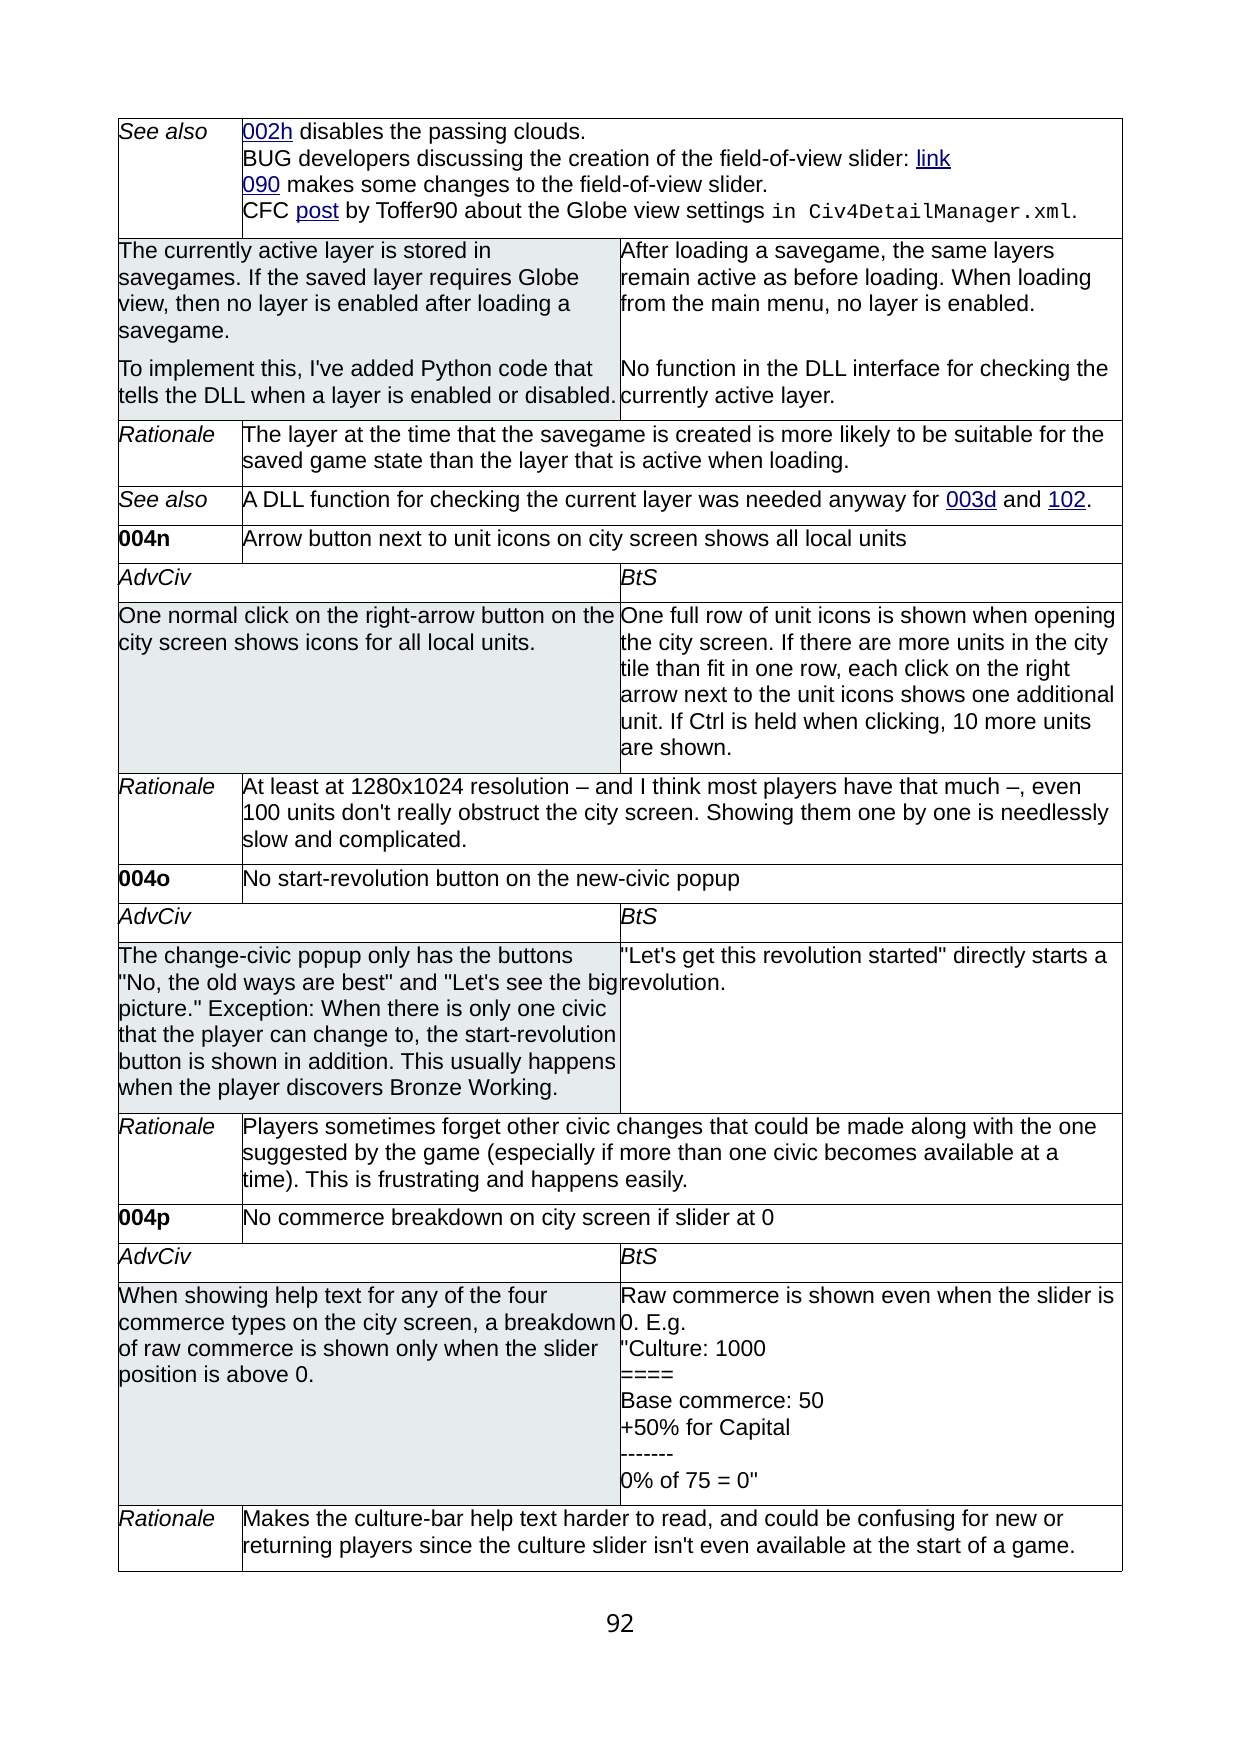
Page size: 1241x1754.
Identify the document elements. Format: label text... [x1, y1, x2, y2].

table_cell Makes the culture-bar help text harder to read, and could be confusing for new or returning players since the culture slider isn't even available at the start of a game. [243, 1506, 1122, 1571]
table_cell The change-civic popup only has the buttons "No, the old ways are best" and "Let's see the big picture." Exception: When there is only one civic that the player can change to, the start-revolution button is shown in addition. This usually happens when the player discovers Bronze Working. [119, 943, 620, 1113]
table_cell See also [119, 487, 242, 524]
table_cell 004p [119, 1205, 242, 1243]
table_cell At least at 1280x1024 resolution – and I think most players have that much –, even 100 units don't really obstruct the city screen. Showing them one by one is needlessly slow and complicated. [243, 774, 1122, 864]
table_cell No start-revolution button on the new-civic popup [243, 865, 1122, 903]
table_cell 002h disables the passing clouds. BUG developers discussing the creation of the field-of-view slider: link 090 makes some changes to the field-of-view slider. CFC post by Toffer90 about the Globe view settings in Civ4DetailManager.xml. [243, 119, 1122, 237]
table_cell Rationale [119, 421, 242, 486]
table_cell See also [119, 119, 242, 237]
table_cell Raw commerce is shown even when the slider is 0. E.g. "Culture: 1000 ==== Base commerce: 50 +50% for Capital ------- 0% of 75 = 0" [621, 1283, 1122, 1505]
table_cell AdvCiv [119, 1244, 620, 1282]
table_cell "Let's get this revolution started" directly starts a revolution. [621, 943, 1122, 1113]
table_cell AdvCiv [119, 564, 620, 602]
table_cell No commerce breakdown on city screen if slider at 0 [243, 1205, 1122, 1243]
table_cell BtS [621, 564, 1122, 602]
table_cell BtS [621, 904, 1122, 942]
table_cell The currently active layer is stored in savegames. If the saved layer requires Globe view, then no layer is enabled after loading a savegame. To implement this, I've added Python code that tells the DLL when a layer is enabled or disabled. [119, 239, 620, 420]
table_cell AdvCiv [119, 904, 620, 942]
table_cell The layer at the time that the savegame is created is more likely to be suitable for the saved game state than the layer that is active when loading. [243, 421, 1122, 486]
table_cell A DLL function for checking the current layer was needed anyway for 003d and 102. [243, 487, 1122, 524]
table_cell Players sometimes forget other civic changes that could be made along with the one suggested by the game (especially if more than one civic becomes available at a time). This is frustrating and happens easily. [243, 1114, 1122, 1204]
table_cell One full row of unit icons is shown when opening the city screen. If there are more units in the city tile than fit in one row, each click on the right arrow next to the unit icons shows one additional unit. If Ctrl is held when clicking, 10 more units are shown. [621, 603, 1122, 773]
table_cell 004o [119, 865, 242, 903]
table_cell One normal click on the right-arrow button on the city screen shows icons for all local units. [119, 603, 620, 773]
table_cell BtS [621, 1244, 1122, 1282]
table_cell 004n [119, 526, 242, 563]
table_cell Rationale [119, 1506, 242, 1571]
table_cell Rationale [119, 1114, 242, 1204]
table_cell After loading a savegame, the same layers remain active as before loading. When loading from the main menu, no layer is enabled. No function in the DLL interface for checking the currently active layer. [621, 239, 1122, 420]
table_cell When showing help text for any of the four commerce types on the city screen, a breakdown of raw commerce is shown only when the slider position is above 0. [119, 1283, 620, 1505]
table_cell Rationale [119, 774, 242, 864]
table_cell Arrow button next to unit icons on city screen shows all local units [243, 526, 1122, 563]
